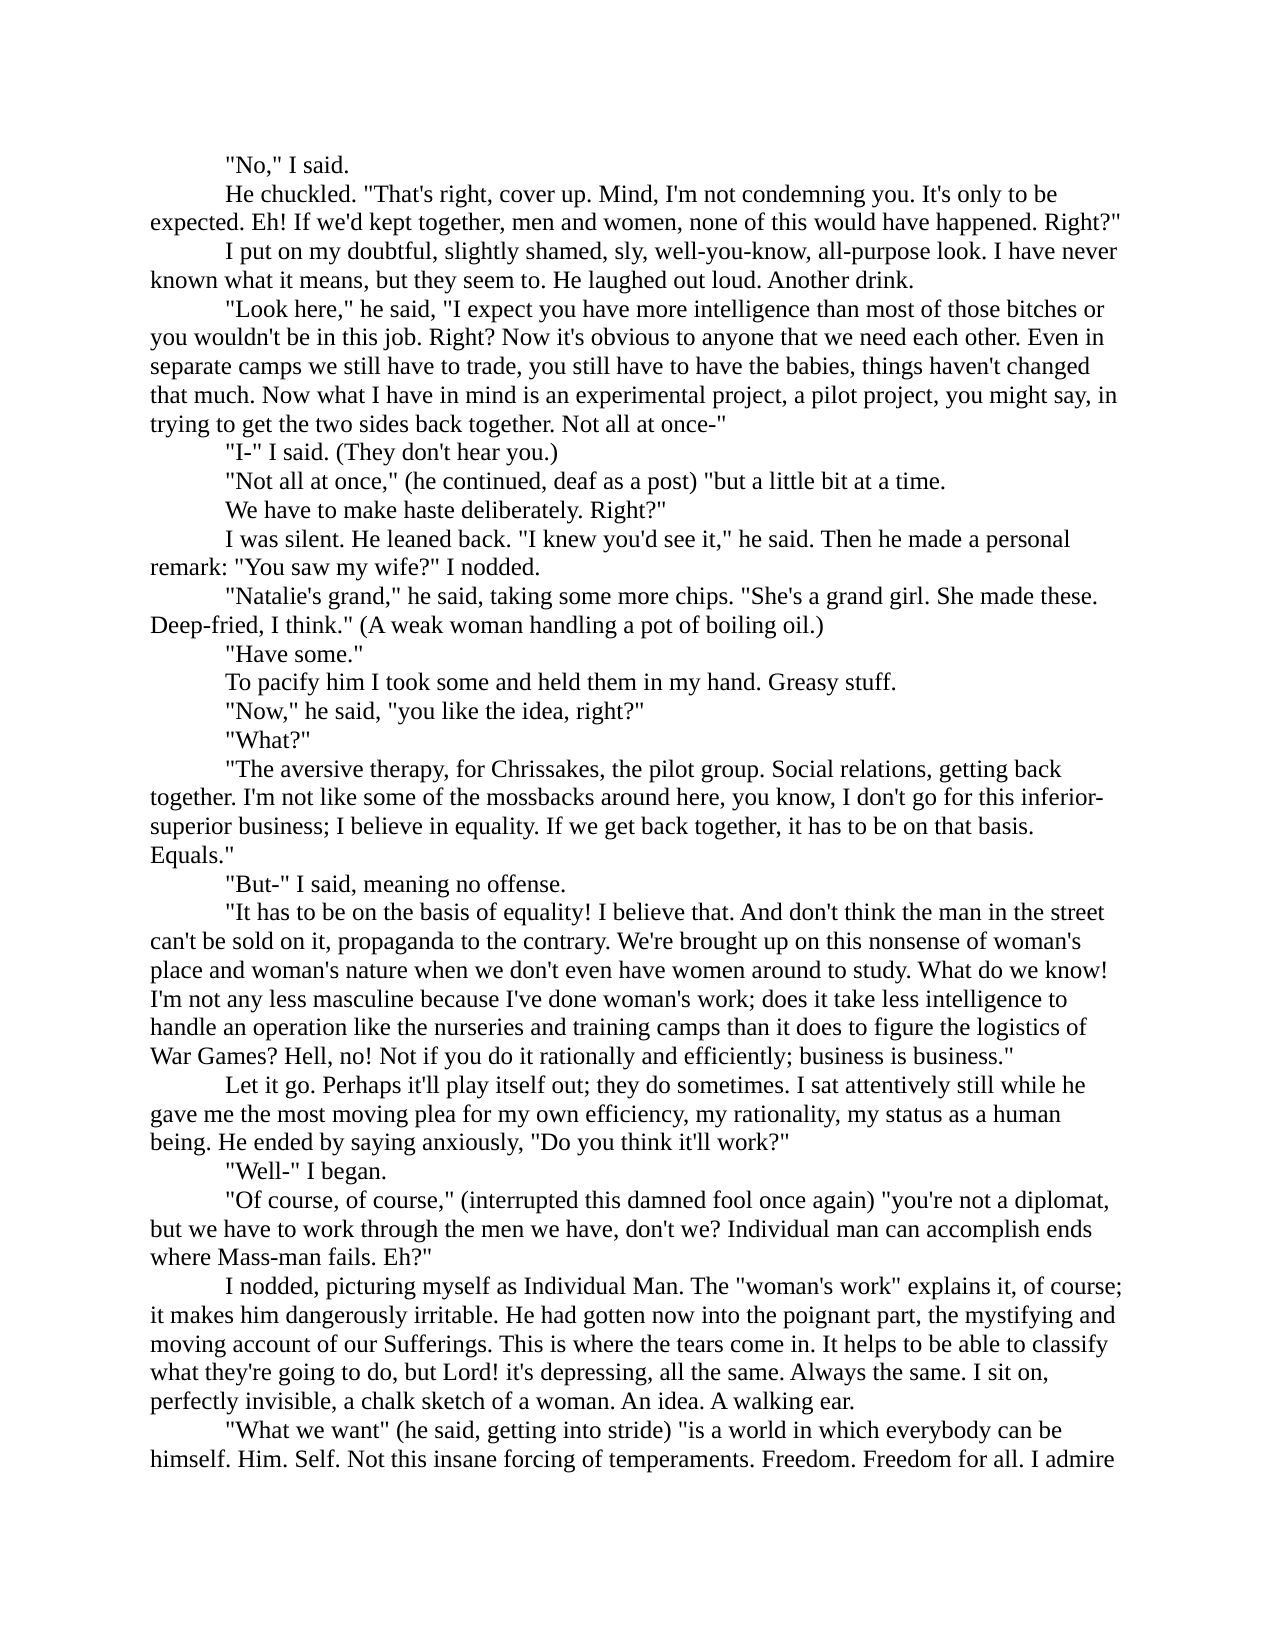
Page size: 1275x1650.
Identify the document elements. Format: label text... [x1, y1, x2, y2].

text "Have some." [150, 639, 1125, 667]
text "What we want" (he said, getting into stride) "is a world in which everybody can be himself. Him. Self. Not this insane forcing of temperaments. Freedom. Freedom for all. I admire [150, 1415, 1125, 1472]
text To pacify him I took some and held them in my hand. Greasy stuff. [150, 667, 1125, 696]
text "It has to be on the basis of equality! I believe that. And don't think the man in the street can't be sold on it, propaganda to the contrary. We're brought up on this nonsense of woman's place and woman's nature when we don't even have women around to study. What do we know! I'm not any less masculine because I've done woman's work; does it take less intelligence to handle an operation like the nurseries and training camps than it does to figure the logistics of War Games? Hell, no! Not if you do it rationally and efficiently; business is business." [150, 897, 1125, 1070]
text "Look here," he said, "I expect you have more intelligence than most of those bitches or you wouldn't be in this job. Right? Now it's obvious to anyone that we need each other. Even in separate camps we still have to trade, you still have to have the babies, things haven't changed that much. Now what I have in mind is an experimental project, a pilot project, you might say, in trying to get the two sides back together. Not all at once-" [150, 294, 1125, 437]
text "Not all at once," (he continued, deaf as a post) "but a little bit at a time. [150, 466, 1125, 495]
text I nodded, picturing myself as Individual Man. The "woman's work" explains it, of course; it makes him dangerously irritable. He had gotten now into the poignant part, the mystifying and moving account of our Sufferings. This is where the tears come in. It helps to be able to classify what they're going to do, but Lord! it's depressing, all the same. Always the same. I sit on, perfectly invisible, a chalk sketch of a woman. An idea. A walking ear. [150, 1271, 1125, 1415]
text "But-" I said, meaning no offense. [150, 869, 1125, 897]
text "What?" [150, 725, 1125, 754]
text "The aversive therapy, for Chrissakes, the pilot group. Social relations, getting back together. I'm not like some of the mossbacks around here, you know, I don't go for this inferior-superior business; I believe in equality. If we get back together, it has to be on that basis. Equals." [150, 754, 1125, 869]
text He chuckled. "That's right, cover up. Mind, I'm not condemning you. It's only to be expected. Eh! If we'd kept together, men and women, none of this would have happened. Right?" [150, 179, 1125, 236]
text "Well-" I began. [150, 1156, 1125, 1185]
text "Now," he said, "you like the idea, right?" [150, 696, 1125, 725]
text "Of course, of course," (interrupted this damned fool once again) "you're not a diplomat, but we have to work through the men we have, don't we? Individual man can accomplish ends where Mass-man fails. Eh?" [150, 1185, 1125, 1271]
text "Natalie's grand," he said, taking some more chips. "She's a grand girl. She made these. Deep-fried, I think." (A weak woman handling a pot of boiling oil.) [150, 581, 1125, 639]
text "I-" I said. (They don't hear you.) [150, 437, 1125, 466]
text We have to make haste deliberately. Right?" [150, 495, 1125, 524]
text I was silent. He leaned back. "I knew you'd see it," he said. Then he made a personal remark: "You saw my wife?" I nodded. [150, 524, 1125, 581]
text I put on my doubtful, slightly shamed, sly, well-you-know, all-purpose look. I have never known what it means, but they seem to. He laughed out loud. Another drink. [150, 236, 1125, 294]
text Let it go. Perhaps it'll play itself out; they do sometimes. I sat attentively still while he gave me the most moving plea for my own efficiency, my rationality, my status as a human being. He ended by saying anxiously, "Do you think it'll work?" [150, 1070, 1125, 1156]
text "No," I said. [150, 150, 1125, 179]
